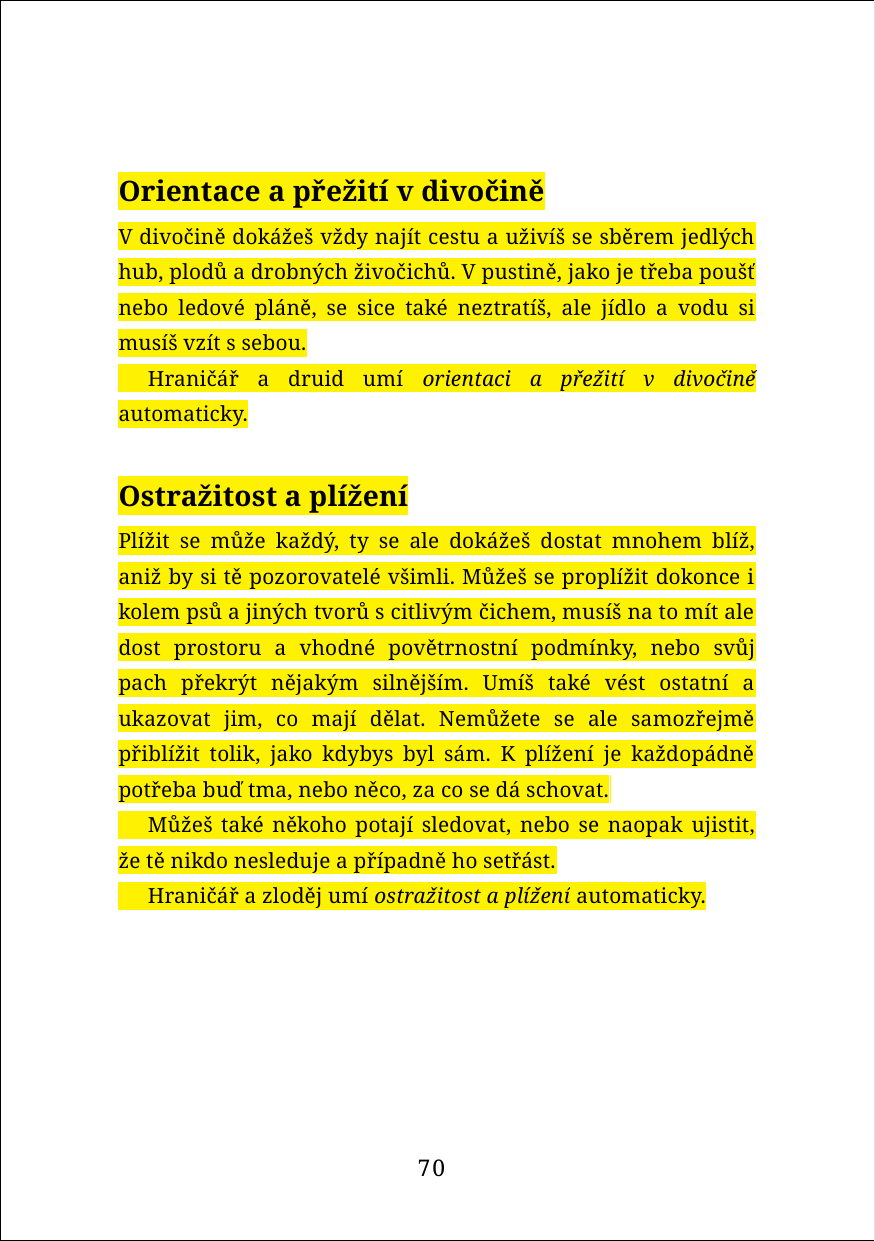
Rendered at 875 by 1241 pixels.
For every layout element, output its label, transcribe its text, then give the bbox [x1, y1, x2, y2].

text Plížit se může každý, ty se ale dokážeš dostat mnohem blíž, aniž by si tě pozorovatelé všimli. Můžeš se proplížit dokonce i kolem psů a jiných tvorů s citlivým čichem, musíš na to mít ale dost prostoru a vhodné povětrnostní podmínky, nebo svůj pach překrýt nějakým silnějším. Umíš také vést ostatní a ukazovat jim, co mají dělat. Nemůžete se ale samozřejmě přiblížit tolik, jako kdybys byl sám. K plížení je každopádně potřeba buď tma, nebo něco, za co se dá schovat. Můžeš také někoho potají sledovat, nebo se naopak ujistit, že tě nikdo nesleduje a případně ho setřást. Hraničář a zloděj umí ostražitost a plížení automaticky. [118, 526, 756, 910]
text V divočině dokážeš vždy najít cestu a uživíš se sběrem jedlých hub, plodů a drobných živočichů. V pustině, jako je třeba poušť nebo ledové pláně, se sice také neztratíš, ale jídlo a vodu si musíš vzít s sebou. Hraničář a druid umí orientaci a přežití v divočině automaticky. [118, 222, 756, 428]
subtitle Orientace a přežití v divočině [118, 172, 756, 210]
subtitle Ostražitost a plížení [118, 476, 756, 515]
